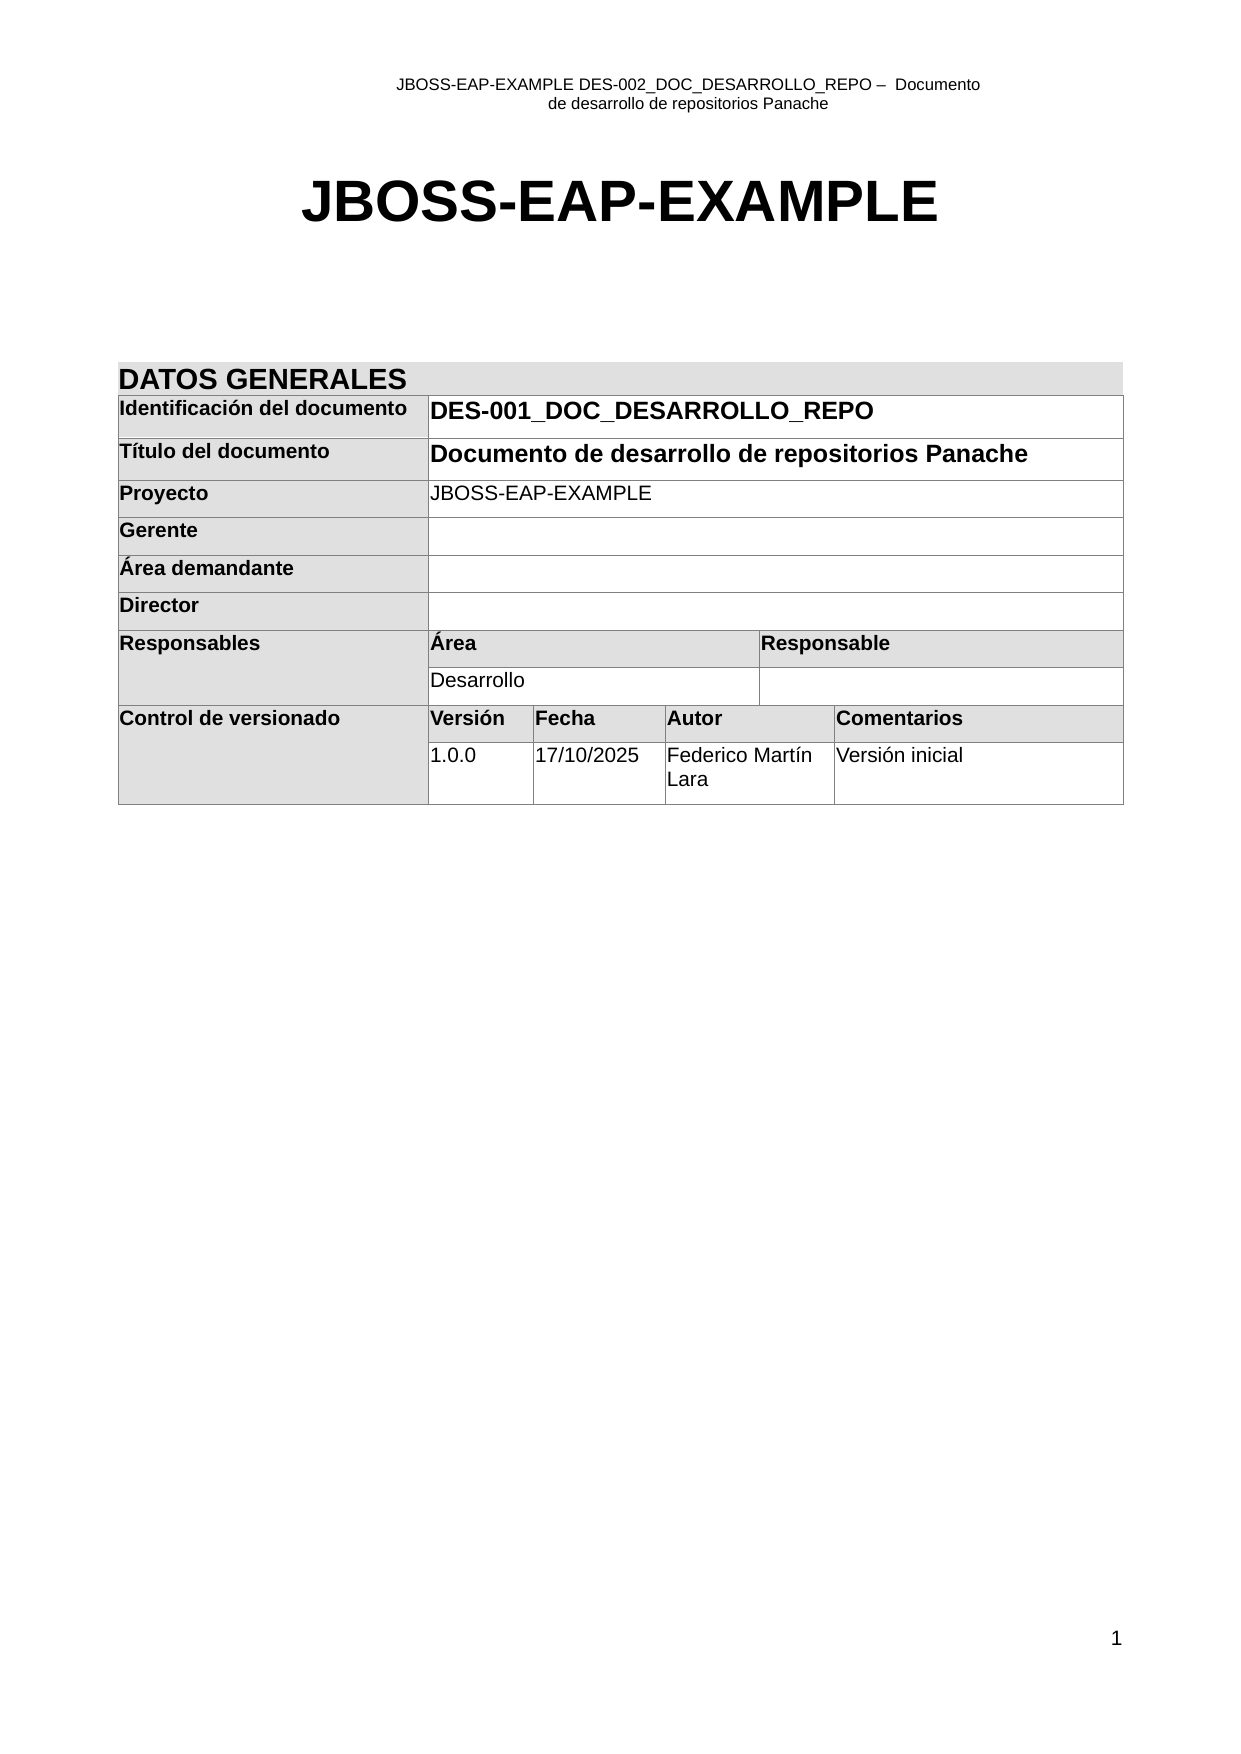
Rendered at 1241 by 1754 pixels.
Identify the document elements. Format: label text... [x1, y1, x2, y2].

table_cell [429, 593, 1123, 630]
table_cell DES-001_DOC_DESARROLLO_REPO [429, 396, 1123, 437]
table_cell Gerente [119, 518, 428, 555]
table_cell Control de versionado [119, 706, 428, 804]
text JBOSS-EAP-EXAMPLE [118, 167, 1122, 234]
table_cell Fecha [534, 706, 665, 742]
table_cell 17/10/2025 [534, 743, 665, 804]
table_cell Responsables [119, 631, 428, 705]
table_cell Título del documento [119, 439, 428, 480]
table_cell [429, 518, 1123, 555]
table_cell JBOSS-EAP-EXAMPLE [429, 481, 1123, 517]
table_cell [760, 668, 1123, 705]
table_cell Comentarios [835, 706, 1123, 742]
table_cell Desarrollo [429, 668, 759, 705]
table_header DATOS GENERALES [118, 362, 1123, 395]
table_cell Área demandante [119, 556, 428, 592]
table_cell Identificación del documento [119, 396, 428, 437]
table_cell Federico Martín Lara [666, 743, 834, 804]
table_cell Director [119, 593, 428, 630]
table_cell Versión [429, 706, 533, 742]
table_cell Proyecto [119, 481, 428, 517]
table_cell Autor [666, 706, 834, 742]
table_cell [429, 556, 1123, 592]
table_cell Responsable [760, 631, 1123, 667]
table_cell 1.0.0 [429, 743, 533, 804]
table_cell Área [429, 631, 759, 667]
table_cell Versión inicial [835, 743, 1123, 804]
table_cell Documento de desarrollo de repositorios Panache [429, 439, 1123, 480]
